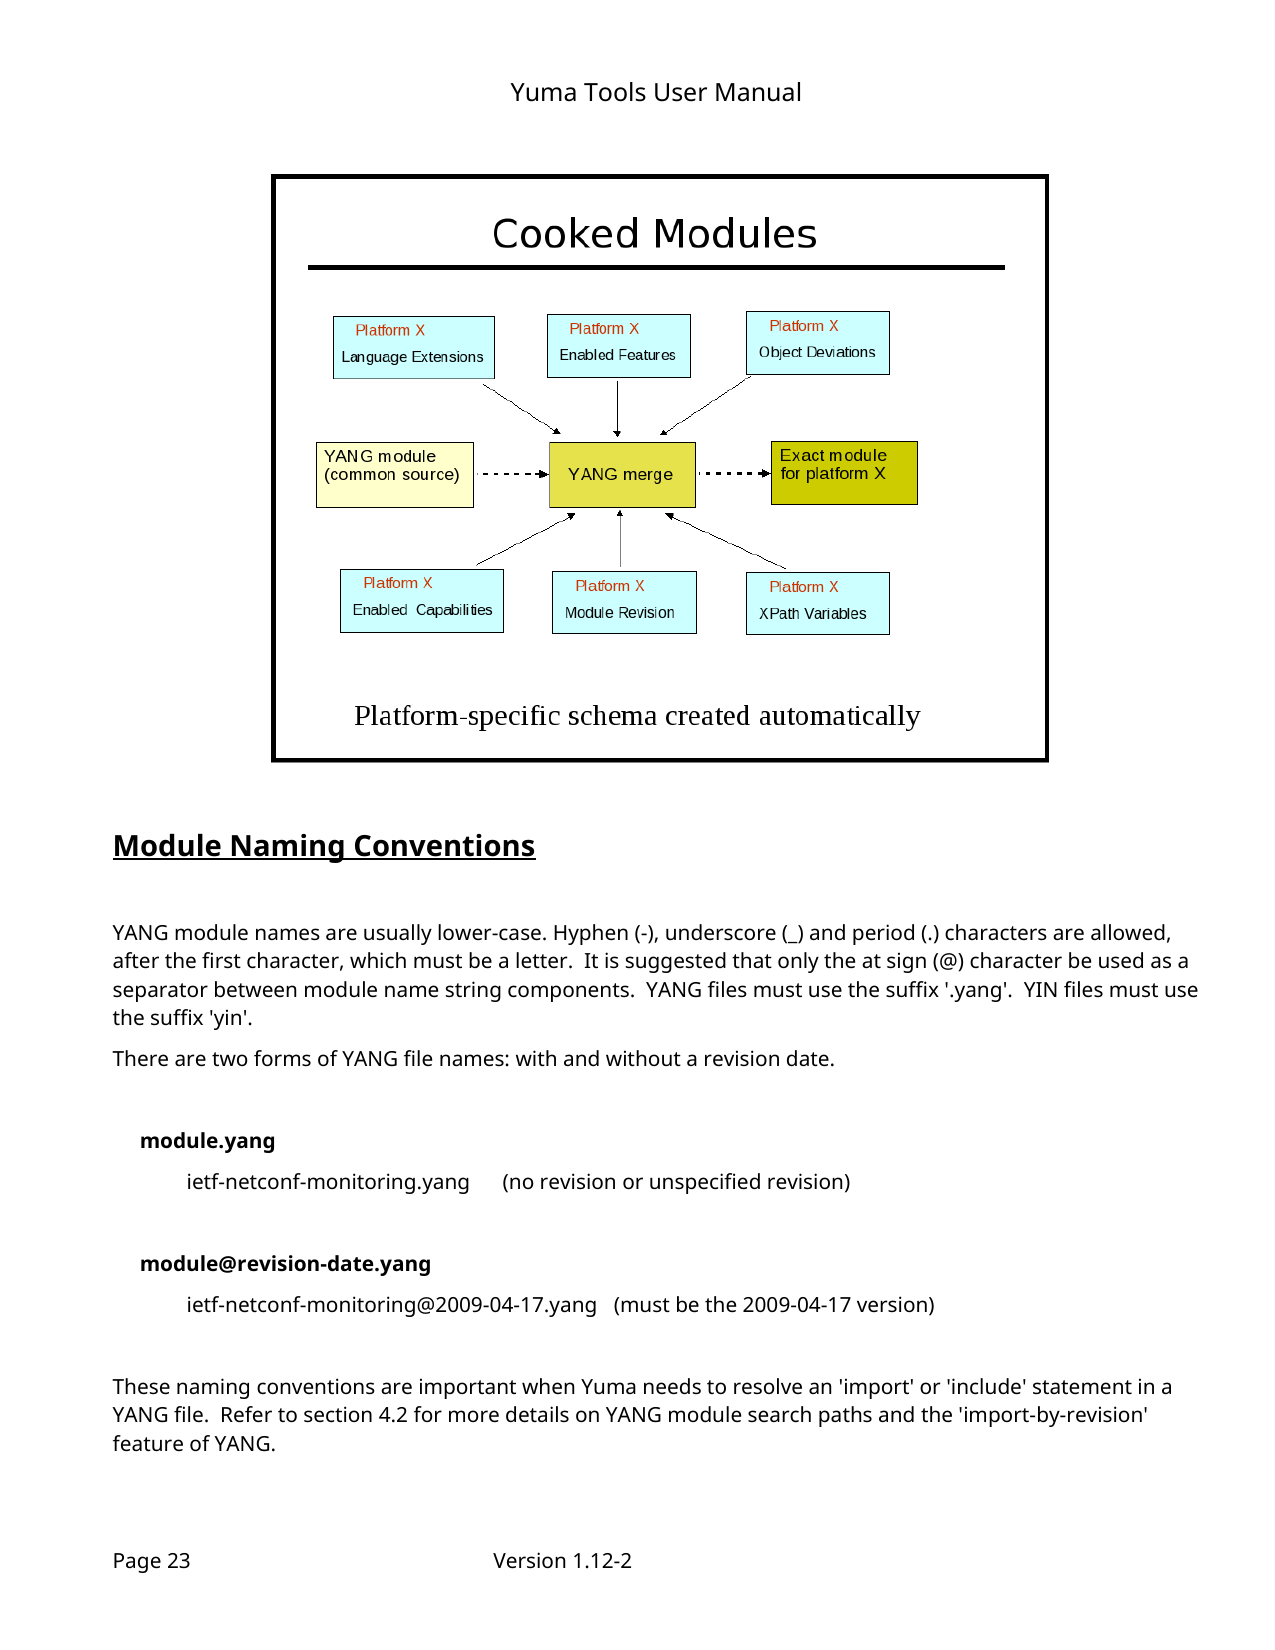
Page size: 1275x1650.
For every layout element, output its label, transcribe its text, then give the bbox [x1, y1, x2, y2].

text There are two forms of YANG file names: with and without a revision date. [112, 1044, 1200, 1073]
text module.yang [112, 1126, 1200, 1154]
text YANG module names are usually lower-case. Hyphen (-), underscore (_) and period (.) characters are allowed, after the first character, which must be a letter. It is suggested that only the at sign (@) character be used as a separator between module name string components. YANG files must use the suffix '.yang'. YIN files must use the suffix 'yin'. [112, 918, 1200, 1032]
text ietf-netconf-monitoring@2009-04-17.yang (must be the 2009-04-17 version) [112, 1290, 1200, 1318]
text ietf-netconf-monitoring.yang (no revision or unspecified revision) [112, 1167, 1200, 1196]
picture [211, 138, 1101, 784]
text These naming conventions are important when Yuma needs to resolve an 'import' or 'include' statement in a YANG file. Refer to section 4.2 for more details on YANG module search paths and the 'import-by-revision' feature of YANG. [112, 1372, 1200, 1457]
text Module Naming Conventions [112, 825, 1200, 864]
text module@revision-date.yang [112, 1249, 1200, 1277]
